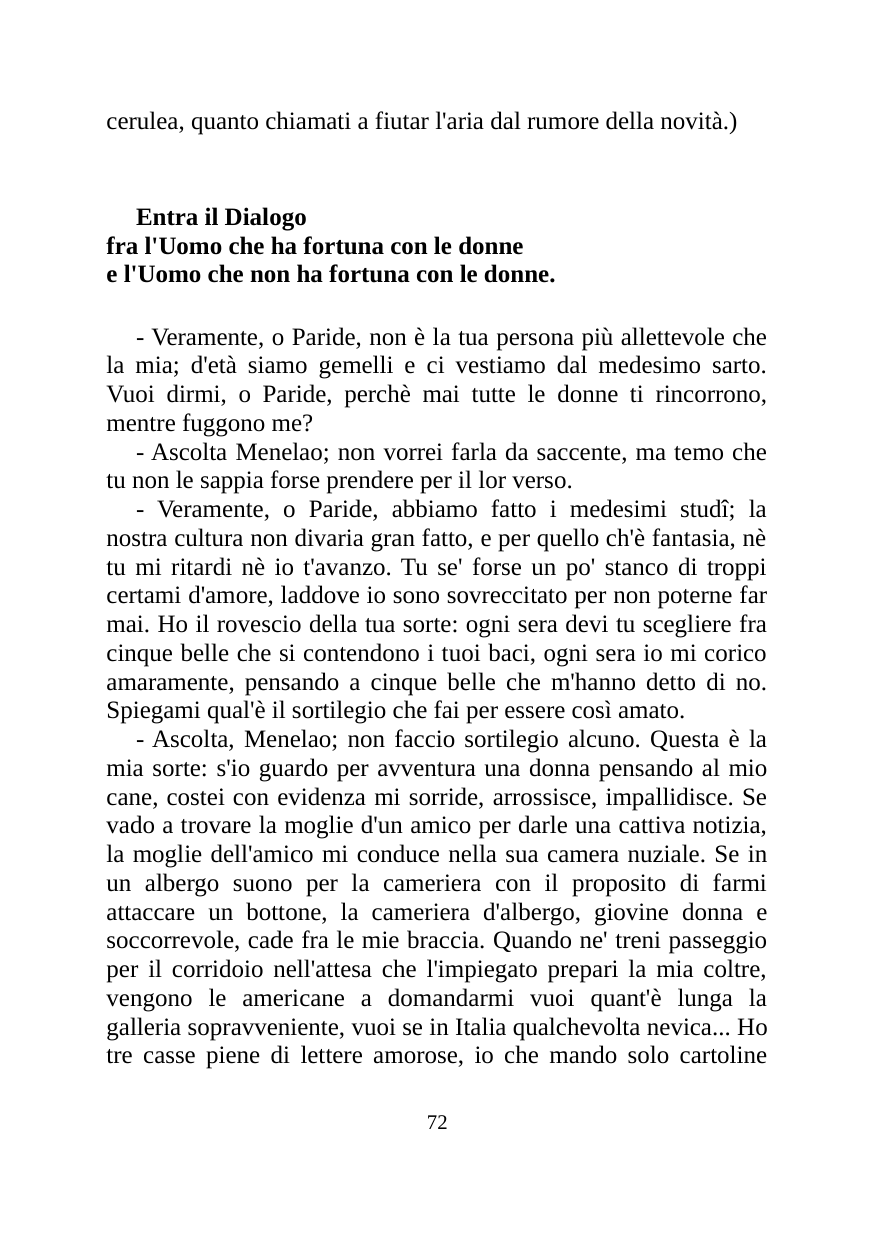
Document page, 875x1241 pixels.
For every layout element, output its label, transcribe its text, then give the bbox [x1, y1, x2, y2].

text Entra il Dialogo [106, 202, 768, 231]
text cerulea, quanto chiamati a fiutar l'aria dal rumore della novità.) [106, 106, 768, 135]
text - Veramente, o Paride, non è la tua persona più allettevole che la mia; d'età siamo gemelli e ci vestiamo dal medesimo sarto. Vuoi dirmi, o Paride, perchè mai tutte le donne ti rincorrono, mentre fuggono me? [106, 322, 768, 437]
text fra l'Uomo che ha fortuna con le donne [106, 231, 768, 259]
text - Veramente, o Paride, abbiamo fatto i medesimi studî; la nostra cultura non divaria gran fatto, e per quello ch'è fantasia, nè tu mi ritardi nè io t'avanzo. Tu se' forse un po' stanco di troppi certami d'amore, laddove io sono sovreccitato per non poterne far mai. Ho il rovescio della tua sorte: ogni sera devi tu scegliere fra cinque belle che si contendono i tuoi baci, ogni sera io mi corico amaramente, pensando a cinque belle che m'hanno detto di no. Spiegami qual'è il sortilegio che fai per essere così amato. [106, 494, 768, 724]
text - Ascolta Menelao; non vorrei farla da saccente, ma temo che tu non le sappia forse prendere per il lor verso. [106, 437, 768, 494]
text - Ascolta, Menelao; non faccio sortilegio alcuno. Questa è la mia sorte: s'io guardo per avventura una donna pensando al mio cane, costei con evidenza mi sorride, arrossisce, impallidisce. Se vado a trovare la moglie d'un amico per darle una cattiva notizia, la moglie dell'amico mi conduce nella sua camera nuziale. Se in un albergo suono per la cameriera con il proposito di farmi attaccare un bottone, la cameriera d'albergo, giovine donna e soccorrevole, cade fra le mie braccia. Quando ne' treni passeggio per il corridoio nell'attesa che l'impiegato prepari la mia coltre, vengono le americane a domandarmi vuoi quant'è lunga la galleria sopravveniente, vuoi se in Italia qualchevolta nevica... Ho tre casse piene di lettere amorose, io che mando solo cartoline [106, 724, 768, 1069]
text e l'Uomo che non ha fortuna con le donne. [106, 259, 768, 288]
